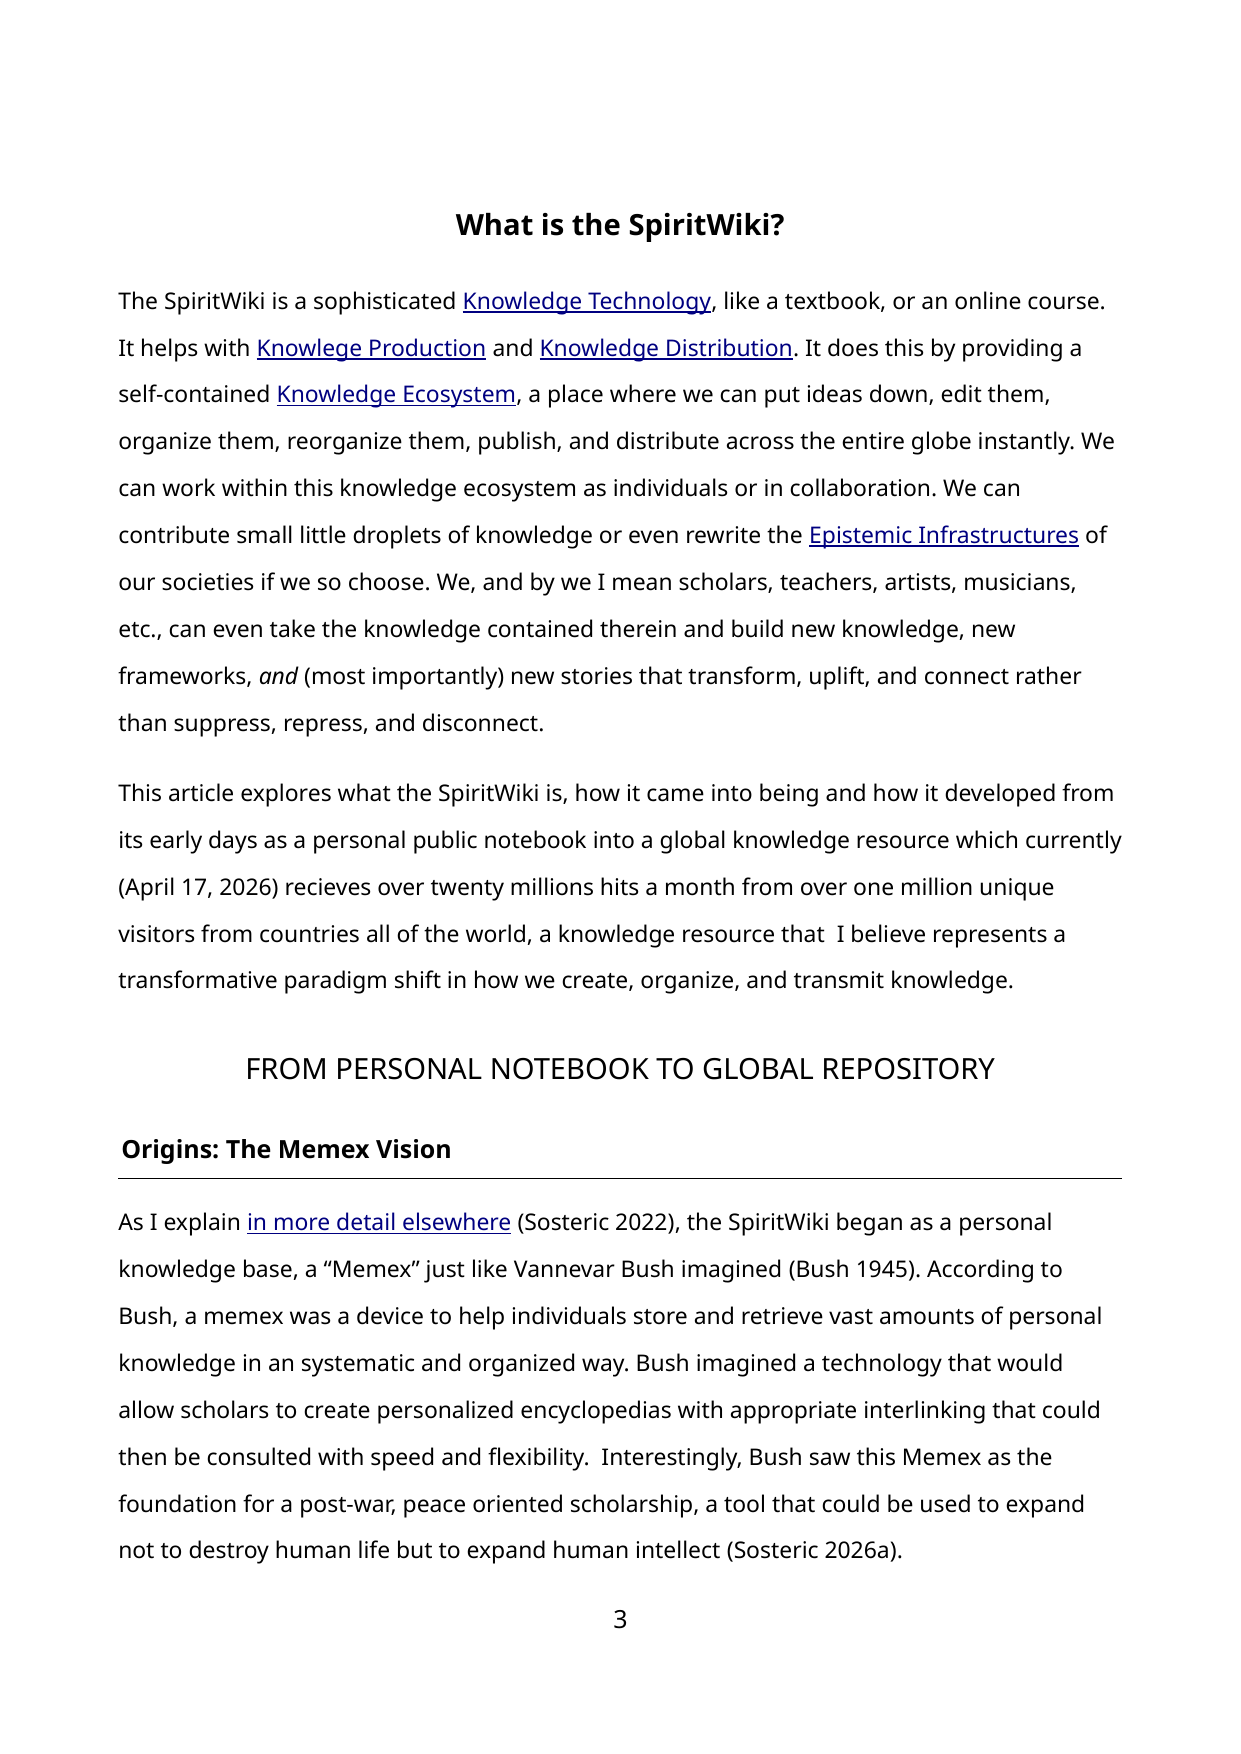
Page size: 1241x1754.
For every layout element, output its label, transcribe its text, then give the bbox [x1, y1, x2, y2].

subtitle Origins: The Memex Vision [118, 1129, 1122, 1178]
text This article explores what the SpiritWiki is, how it came into being and how it developed from its early days as a personal public notebook into a global knowledge resource which currently (April 17, 2026) recieves over twenty millions hits a month from over one million unique visitors from countries all of the world, a knowledge resource that I believe represents a transformative paradigm shift in how we create, organize, and transmit knowledge. [118, 777, 1122, 996]
subtitle FROM PERSONAL NOTEBOOK TO GLOBAL REPOSITORY [118, 1048, 1122, 1088]
text The SpiritWiki is a sophisticated Knowledge Technology, like a textbook, or an online course. It helps with Knowlege Production and Knowledge Distribution. It does this by providing a self-contained Knowledge Ecosystem, a place where we can put ideas down, edit them, organize them, reorganize them, publish, and distribute across the entire globe instantly. We can work within this knowledge ecosystem as individuals or in collaboration. We can contribute small little droplets of knowledge or even rewrite the Epistemic Infrastructures of our societies if we so choose. We, and by we I mean scholars, teachers, artists, musicians, etc., can even take the knowledge contained therein and build new knowledge, new frameworks, and (most importantly) new stories that transform, uplift, and connect rather than suppress, repress, and disconnect. [118, 284, 1122, 738]
text As I explain in more detail elsewhere (Sosteric 2022), the SpiritWiki began as a personal knowledge base, a “Memex” just like Vannevar Bush imagined (Bush 1945). According to Bush, a memex was a device to help individuals store and retrieve vast amounts of personal knowledge in an systematic and organized way. Bush imagined a technology that would allow scholars to create personalized encyclopedias with appropriate interlinking that could then be consulted with speed and flexibility. Interestingly, Bush saw this Memex as the foundation for a post-war, peace oriented scholarship, a tool that could be used to expand not to destroy human life but to expand human intellect (Sosteric 2026a). [118, 1206, 1122, 1566]
subtitle What is the SpiritWiki? [118, 204, 1122, 244]
